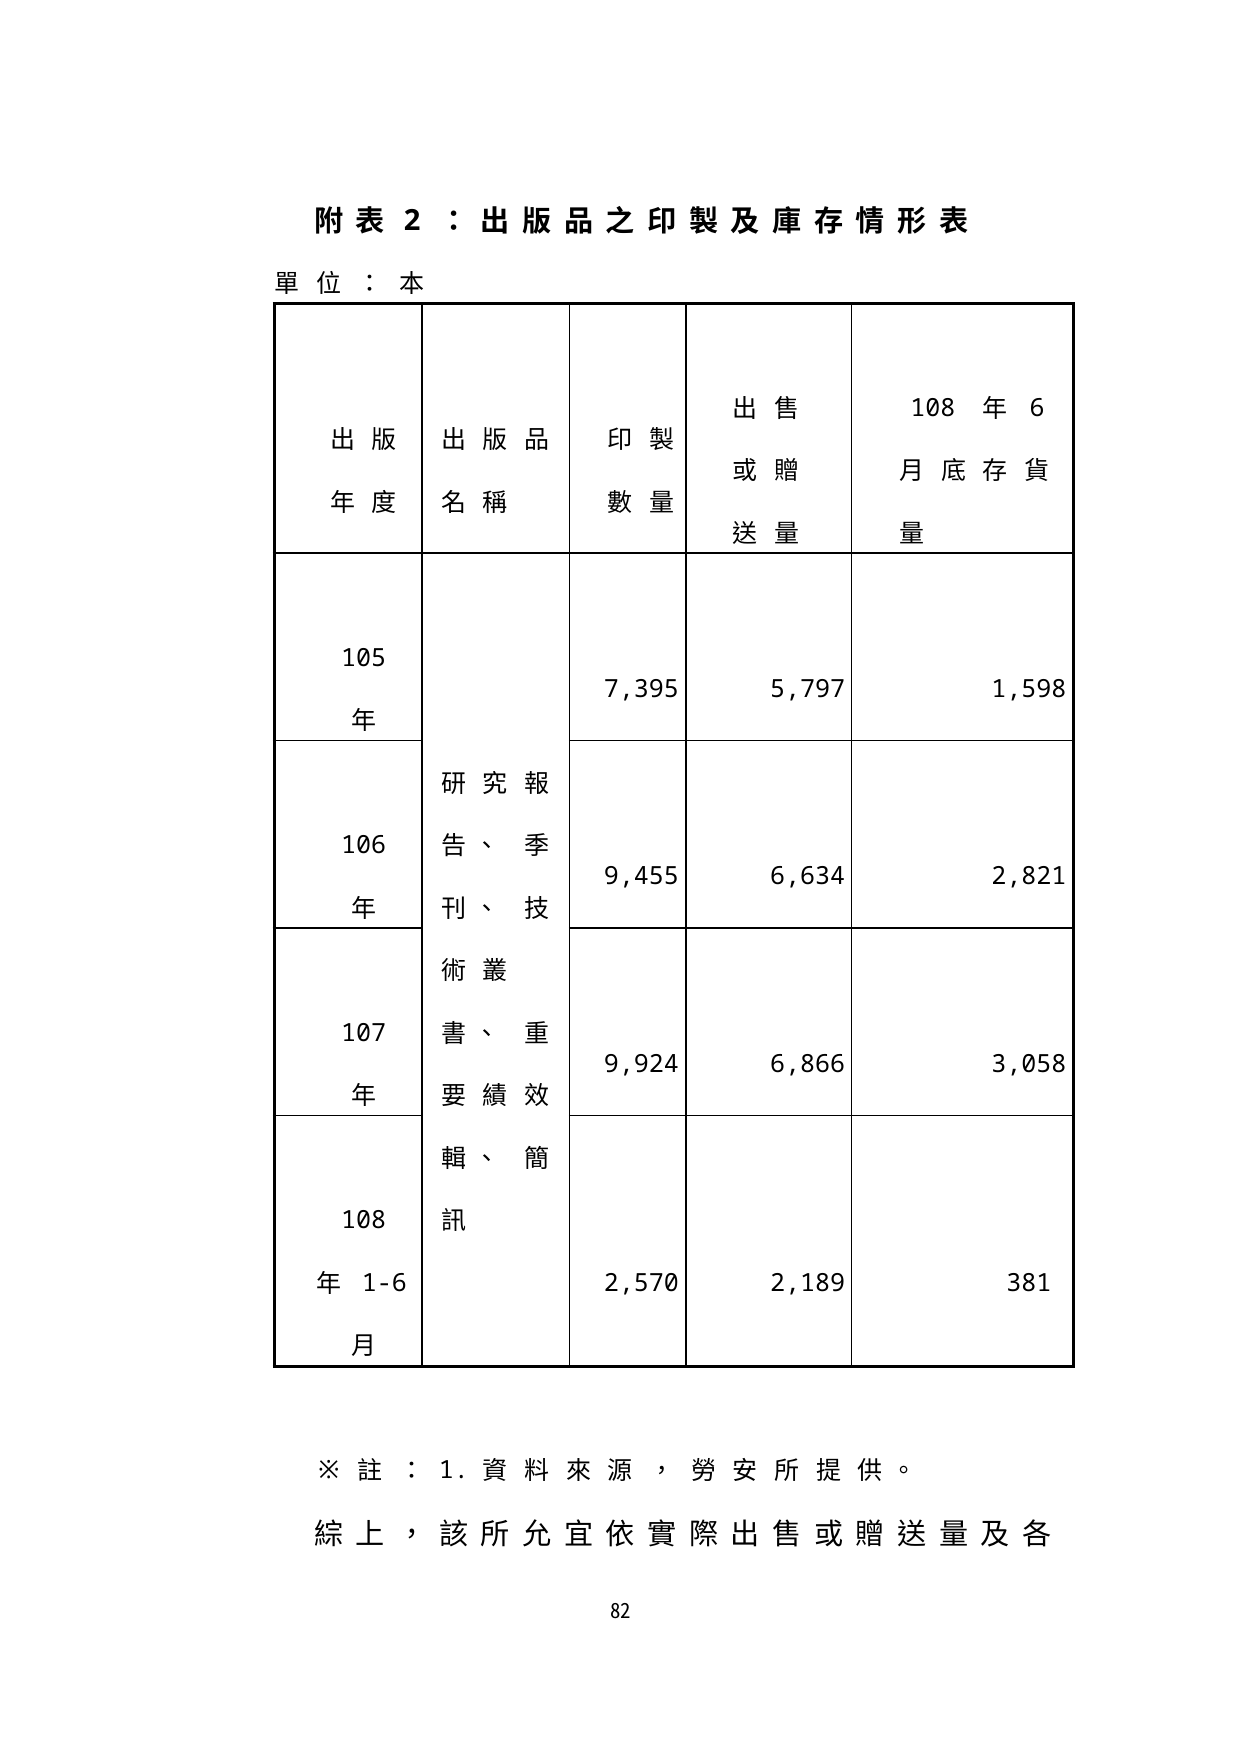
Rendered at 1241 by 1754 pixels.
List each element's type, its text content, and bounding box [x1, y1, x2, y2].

text 綜上，該所允宜依實際出售或贈送量及各 [242, 1490, 1058, 1552]
table_cell 3,058 [852, 929, 1072, 1115]
table_header 出版品名稱 [423, 305, 569, 552]
table_cell 107年 [276, 929, 421, 1115]
text 附表2：出版品之印製及庫存情形表 單位：本 [242, 177, 1058, 302]
table_cell 6,866 [687, 929, 851, 1115]
table_cell 7,395 [570, 554, 685, 740]
table_cell 9,455 [570, 741, 685, 927]
table_cell 108年1-6月 [276, 1116, 421, 1365]
text ※註：1.資料來源，勞安所提供。 [261, 1427, 1058, 1490]
table_header 108年6月底存貨量 [852, 305, 1072, 552]
table_cell 2,189 [687, 1116, 851, 1365]
table_cell 2,570 [570, 1116, 685, 1365]
table_cell 105年 [276, 554, 421, 740]
table_header 出版年度 [276, 305, 421, 552]
table_cell 381 [852, 1116, 1072, 1365]
table_header 印製數量 [570, 305, 685, 552]
table_cell 5,797 [687, 554, 851, 740]
table_cell 9,924 [570, 929, 685, 1115]
table_cell 1,598 [852, 554, 1072, 740]
table_cell 6,634 [687, 741, 851, 927]
table_cell 研究報告、季刊、技術叢書、重要績效輯、簡訊 [423, 554, 569, 1365]
table_cell 2,821 [852, 741, 1072, 927]
table_cell 106年 [276, 741, 421, 927]
table_header 出售或贈送量 [687, 305, 851, 552]
